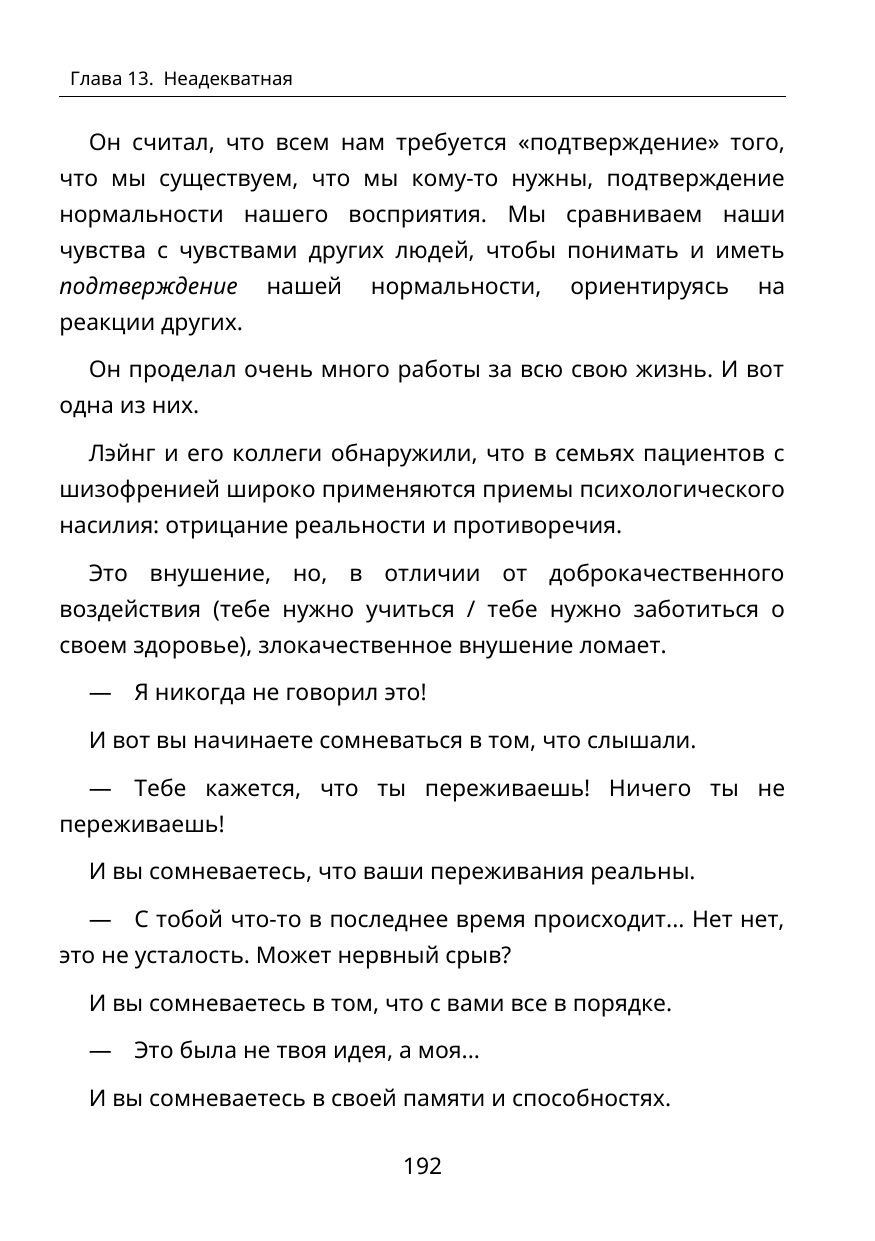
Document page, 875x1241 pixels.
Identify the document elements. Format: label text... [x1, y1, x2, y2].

text И вы сомневаетесь в своей памяти и способностях. [59, 1082, 786, 1113]
text Лэйнг и его коллеги обнаружили, что в семьях пациентов с шизофренией широко применяются приемы психологического насилия: отрицание реальности и противоречия. [59, 437, 786, 540]
list Тебе кажется, что ты переживаешь! Ничего ты не переживаешь! [59, 772, 786, 839]
text Он считал, что всем нам требуется «подтверждение» того, что мы существуем, что мы кому-то нужны, подтверждение нормальности нашего восприятия. Мы сравниваем наши чувства с чувствами других людей, чтобы понимать и иметь подтверждение нашей нормальности, ориентируясь на реакции других. [59, 126, 786, 337]
list С тобой что-то в последнее время происходит... Нет нет, это не усталость. Может нервный срыв? [59, 903, 786, 970]
text И вы сомневаетесь, что ваши переживания реальны. [59, 855, 786, 887]
text Это внушение, но, в отличии от доброкачественного воздействия (тебе нужно учиться / тебе нужно заботиться о своем здоровье), злокачественное внушение ломает. [59, 557, 786, 660]
text Он проделал очень много работы за всю свою жизнь. И вот одна из них. [59, 353, 786, 421]
text И вы сомневаетесь в том, что с вами все в порядке. [59, 987, 786, 1018]
list Я никогда не говорил это! [59, 676, 786, 707]
list Это была не твоя идея, а моя... [59, 1034, 786, 1066]
text И вот вы начинаете сомневаться в том, что слышали. [59, 724, 786, 755]
